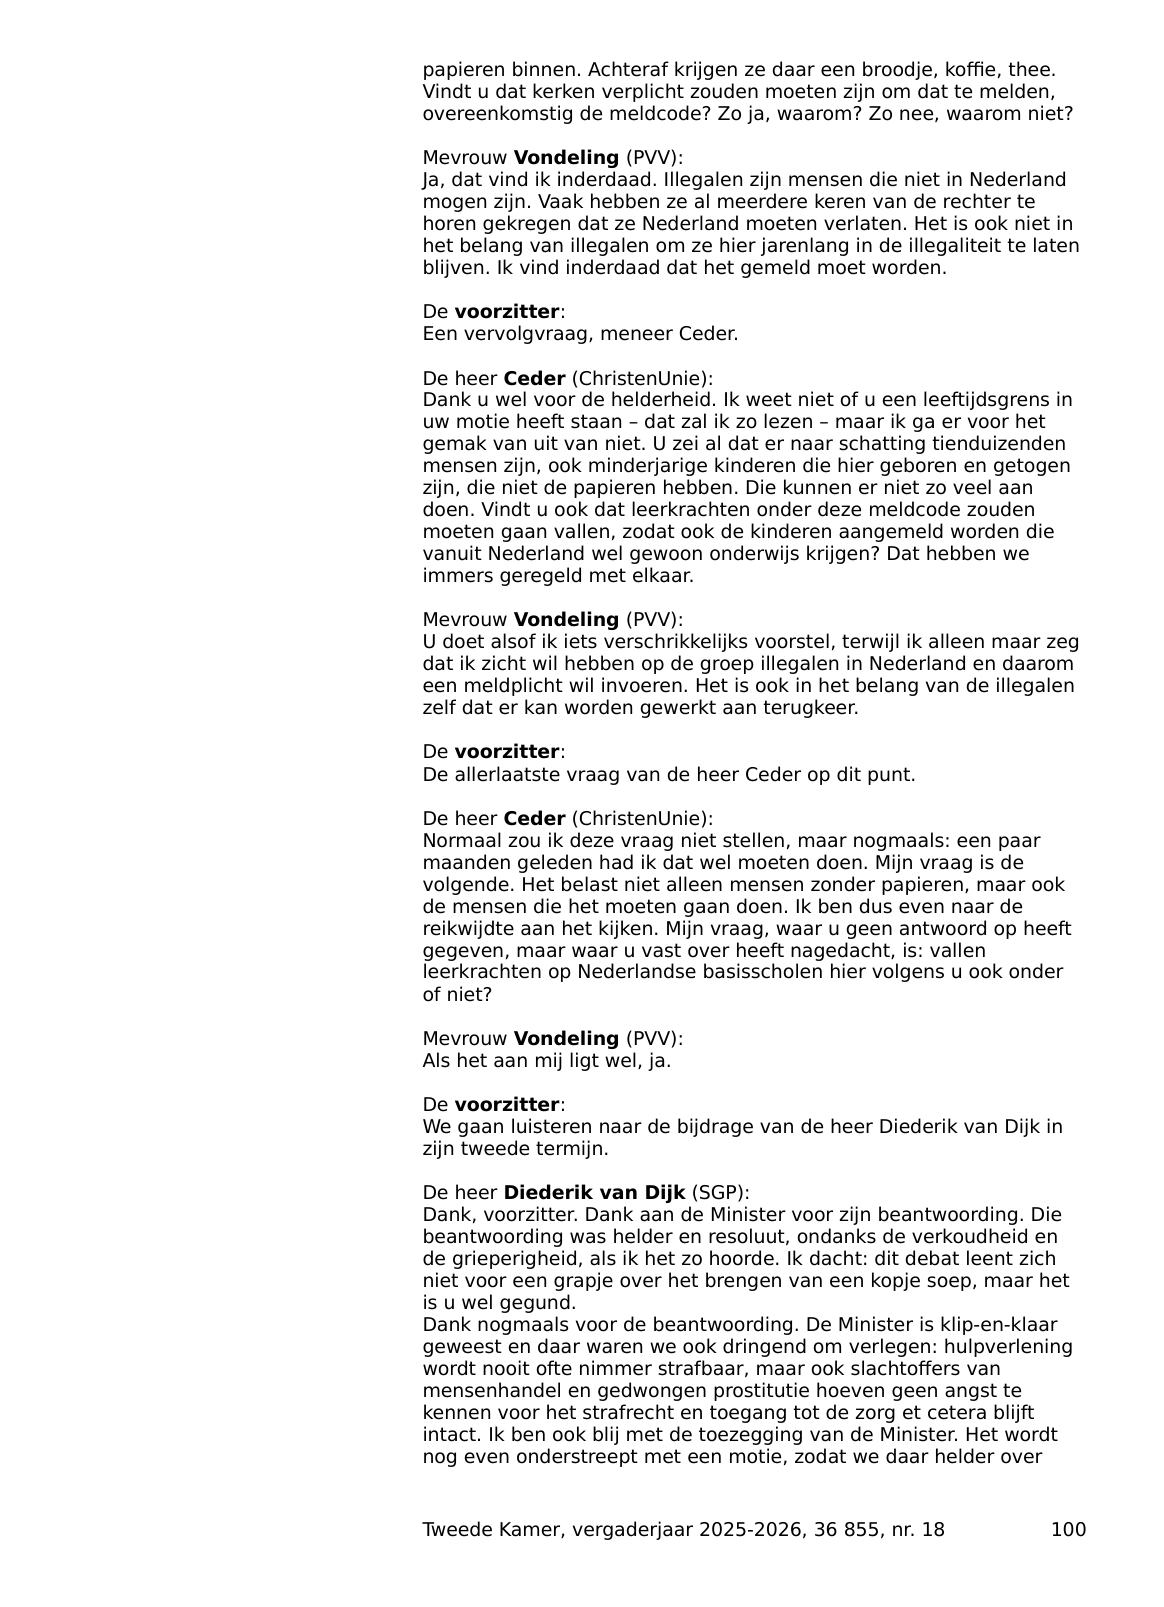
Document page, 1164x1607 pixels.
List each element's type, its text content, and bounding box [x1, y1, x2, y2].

text Normaal zou ik deze vraag niet stellen, maar nogmaals: een paar maanden geleden had ik dat wel moeten doen. Mijn vraag is de volgende. Het belast niet alleen mensen zonder papieren, maar ook de mensen die het moeten gaan doen. Ik ben dus even naar de reikwijdte aan het kijken. Mijn vraag, waar u geen antwoord op heeft gegeven, maar waar u vast over heeft nagedacht, is: vallen leerkrachten op Nederlandse basisscholen hier volgens u ook onder of niet? [422, 829, 1087, 1005]
text Als het aan mij ligt wel, ja. [422, 1049, 1087, 1072]
text De allerlaatste vraag van de heer Ceder op dit punt. [422, 763, 1087, 785]
text De voorzitter: [422, 1094, 1087, 1116]
text U doet alsof ik iets verschrikkelijks voorstel, terwijl ik alleen maar zeg dat ik zicht wil hebben op de groep illegalen in Nederland en daarom een meldplicht wil invoeren. Het is ook in het belang van de illegalen zelf dat er kan worden gewerkt aan terugkeer. [422, 631, 1087, 719]
text Mevrouw Vondeling (PVV): [422, 147, 1087, 169]
text We gaan luisteren naar de bijdrage van de heer Diederik van Dijk in zijn tweede termijn. [422, 1116, 1087, 1160]
text papieren binnen. Achteraf krijgen ze daar een broodje, koffie, thee. Vindt u dat kerken verplicht zouden moeten zijn om dat te melden, overeenkomstig de meldcode? Zo ja, waarom? Zo nee, waarom niet? [422, 59, 1087, 125]
text Dank nogmaals voor de beantwoording. De Minister is klip-en-klaar geweest en daar waren we ook dringend om verlegen: hulpverlening wordt nooit ofte nimmer strafbaar, maar ook slachtoffers van mensenhandel en gedwongen prostitutie hoeven geen angst te kennen voor het strafrecht en toegang tot de zorg et cetera blijft intact. Ik ben ook blij met de toezegging van de Minister. Het wordt nog even onderstreept met een motie, zodat we daar helder over [422, 1314, 1087, 1468]
text Dank u wel voor de helderheid. Ik weet niet of u een leeftijdsgrens in uw motie heeft staan – dat zal ik zo lezen – maar ik ga er voor het gemak van uit van niet. U zei al dat er naar schatting tienduizenden mensen zijn, ook minderjarige kinderen die hier geboren en getogen zijn, die niet de papieren hebben. Die kunnen er niet zo veel aan doen. Vindt u ook dat leerkrachten onder deze meldcode zouden moeten gaan vallen, zodat ook de kinderen aangemeld worden die vanuit Nederland wel gewoon onderwijs krijgen? Dat hebben we immers geregeld met elkaar. [422, 389, 1087, 587]
text De heer Ceder (ChristenUnie): [422, 808, 1087, 829]
text Mevrouw Vondeling (PVV): [422, 1028, 1087, 1049]
text De heer Ceder (ChristenUnie): [422, 367, 1087, 389]
text De voorzitter: [422, 741, 1087, 763]
text Dank, voorzitter. Dank aan de Minister voor zijn beantwoording. Die beantwoording was helder en resoluut, ondanks de verkoudheid en de grieperigheid, als ik het zo hoorde. Ik dacht: dit debat leent zich niet voor een grapje over het brengen van een kopje soep, maar het is u wel gegund. [422, 1204, 1087, 1314]
text Ja, dat vind ik inderdaad. Illegalen zijn mensen die niet in Nederland mogen zijn. Vaak hebben ze al meerdere keren van de rechter te horen gekregen dat ze Nederland moeten verlaten. Het is ook niet in het belang van illegalen om ze hier jarenlang in de illegaliteit te laten blijven. Ik vind inderdaad dat het gemeld moet worden. [422, 169, 1087, 279]
text Een vervolgvraag, meneer Ceder. [422, 323, 1087, 345]
text Mevrouw Vondeling (PVV): [422, 609, 1087, 631]
text De voorzitter: [422, 301, 1087, 323]
text De heer Diederik van Dijk (SGP): [422, 1182, 1087, 1204]
